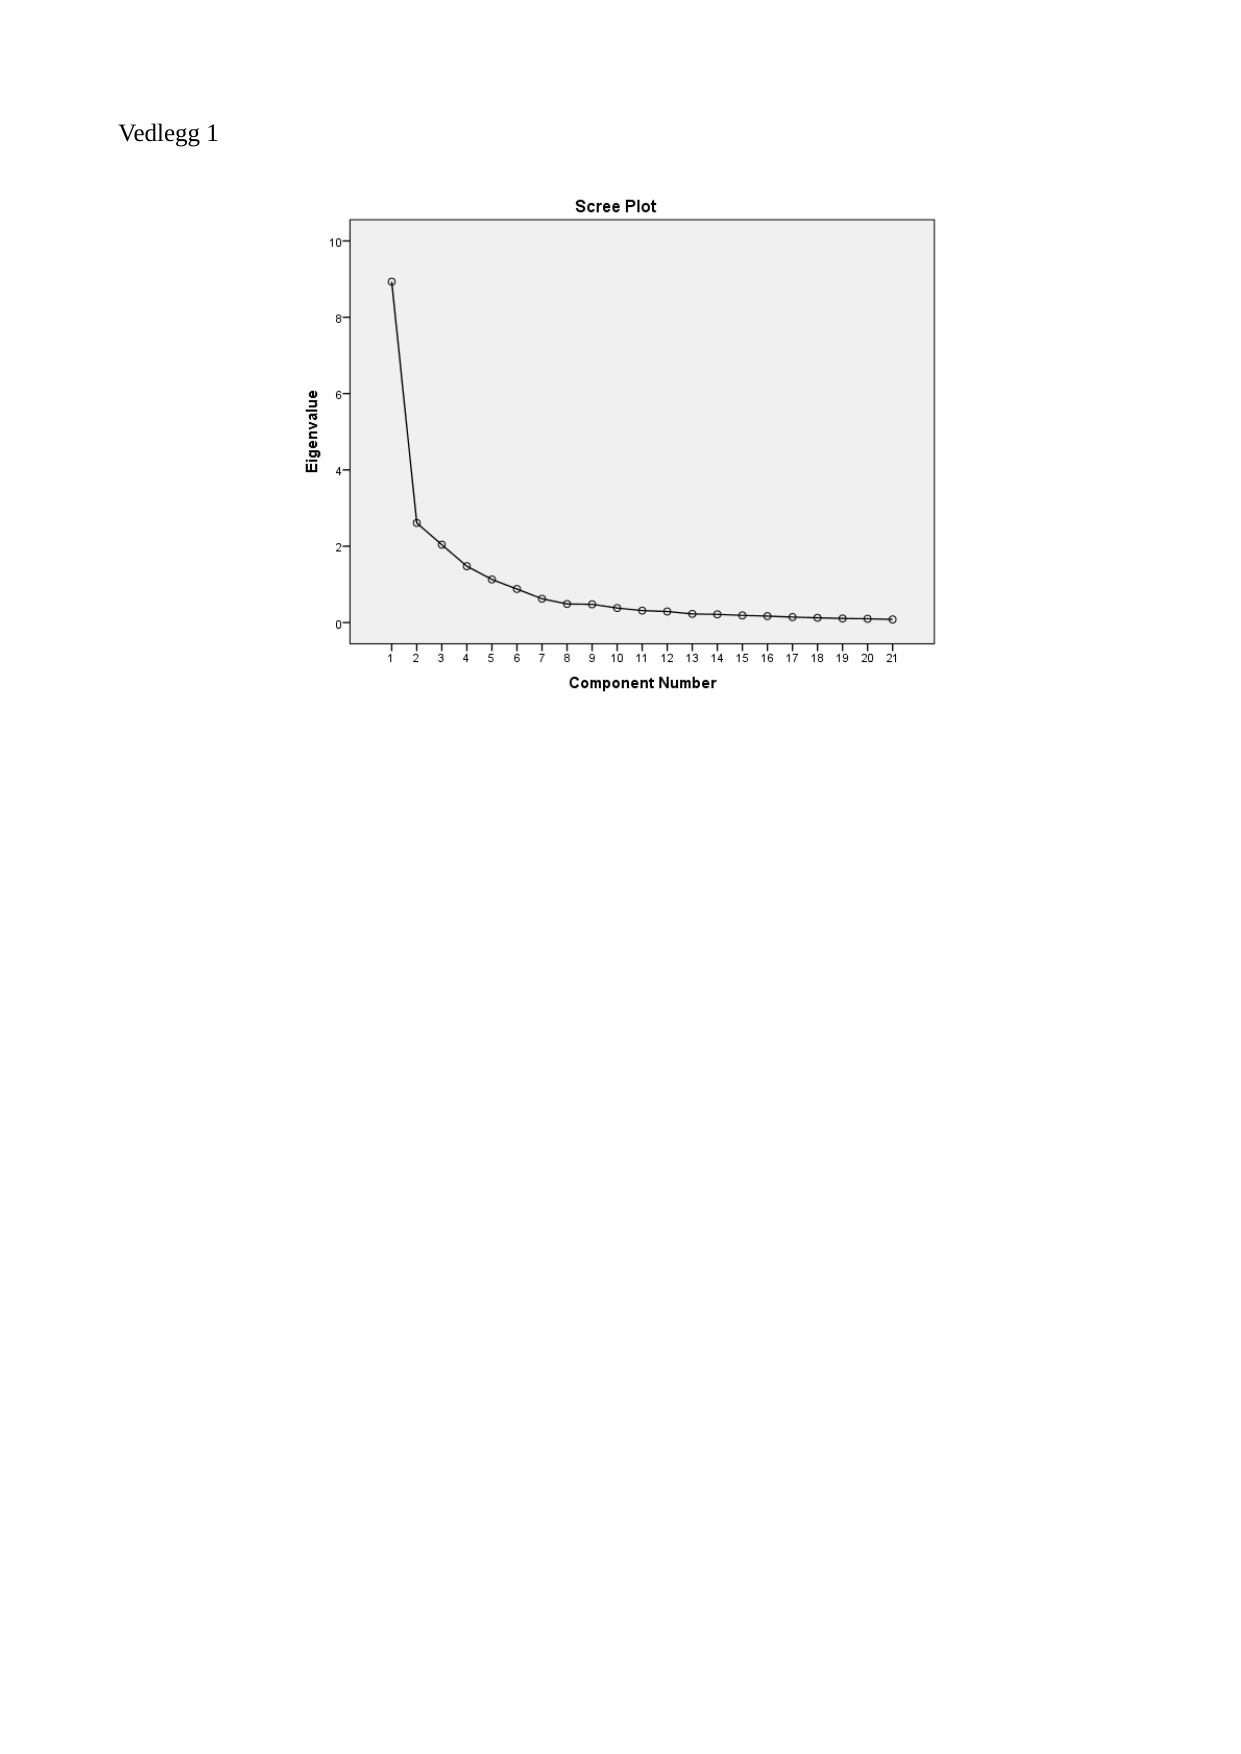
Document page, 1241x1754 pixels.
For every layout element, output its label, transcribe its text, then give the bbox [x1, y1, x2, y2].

text Vedlegg 1 [118, 118, 1122, 147]
picture [287, 181, 943, 707]
